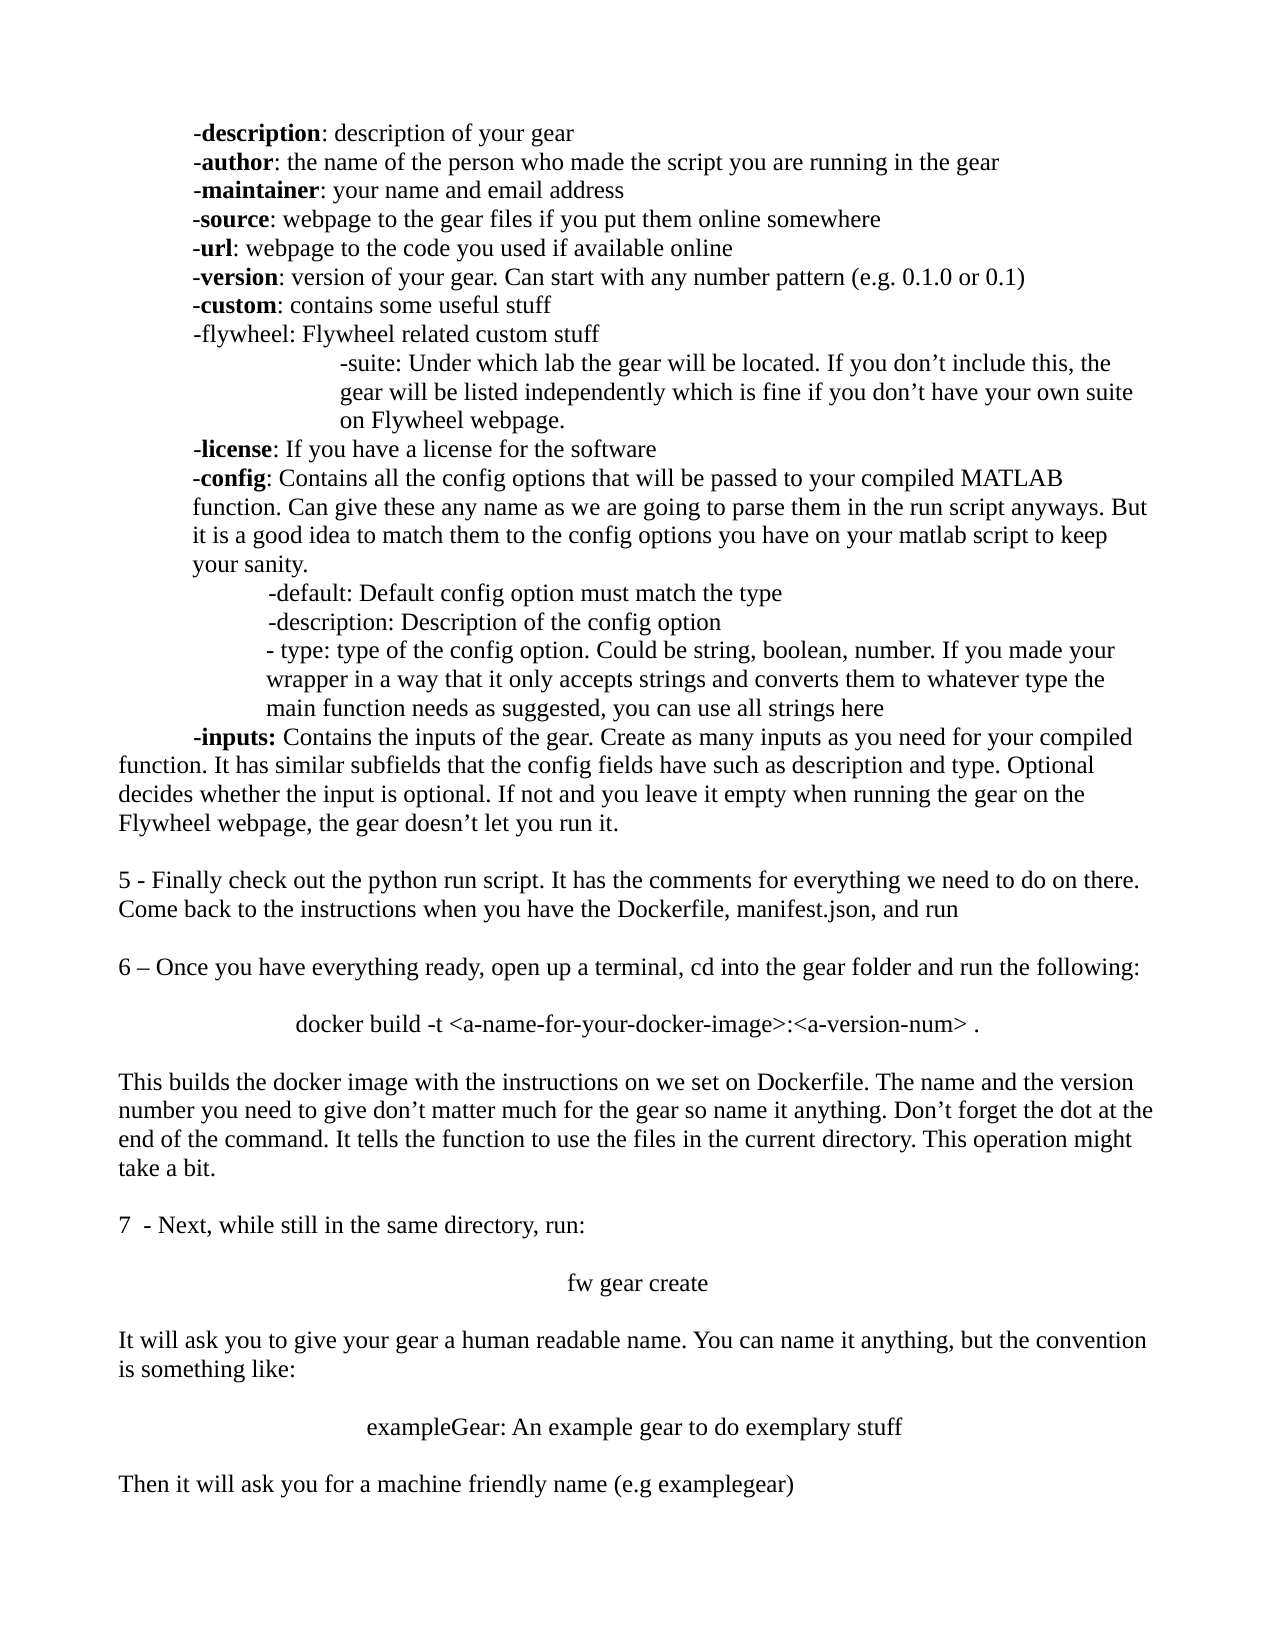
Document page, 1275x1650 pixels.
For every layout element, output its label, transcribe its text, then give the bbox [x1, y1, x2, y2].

text Then it will ask you for a machine friendly name (e.g examplegear) [118, 1469, 1157, 1498]
text -source: webpage to the gear files if you put them online somewhere -url: webpage to the code you used if available online [192, 204, 1157, 262]
text 7 - Next, while still in the same directory, run: [118, 1211, 1157, 1239]
text -inputs: Contains the inputs of the gear. Create as many inputs as you need for your compiled function. It has similar subfields that the config fields have such as description and type. Optional decides whether the input is optional. If not and you leave it empty when running the gear on the Flywheel webpage, the gear doesn’t let you run it. [118, 722, 1157, 837]
text -custom: contains some useful stuff [192, 291, 1157, 319]
text -config: Contains all the config options that will be passed to your compiled MATLAB function. Can give these any name as we are going to parse them in the run script anyways. But it is a good idea to match them to the config options you have on your matlab script to keep your sanity. [192, 463, 1157, 578]
text -maintainer: your name and email address [118, 176, 1157, 204]
text -flywheel: Flywheel related custom stuff [192, 319, 1157, 348]
text This builds the docker image with the instructions on we set on Dockerfile. The name and the version number you need to give don’t matter much for the gear so name it anything. Don’t forget the dot at the end of the command. It tells the function to use the files in the current directory. This operation might take a bit. [118, 1067, 1157, 1182]
text -suite: Under which lab the gear will be located. If you don’t include this, the gear will be listed independently which is fine if you don’t have your own suite on Flywheel webpage. [339, 348, 1157, 434]
text 5 - Finally check out the python run script. It has the comments for everything we need to do on there. Come back to the instructions when you have the Dockerfile, manifest.json, and run [118, 866, 1157, 923]
text -description: description of your gear [118, 118, 1157, 147]
text -default: Default config option must match the type [118, 578, 1157, 607]
text - type: type of the config option. Could be string, boolean, number. If you made your wrapper in a way that it only accepts strings and converts them to whatever type the main function needs as suggested, you can use all strings here [266, 636, 1157, 722]
text 6 – Once you have everything ready, open up a terminal, cd into the gear folder and run the following: [118, 952, 1157, 981]
text fw gear create [118, 1268, 1157, 1297]
text -license: If you have a license for the software [118, 434, 1157, 463]
text exampleGear: An example gear to do exemplary stuff [118, 1412, 1157, 1441]
text It will ask you to give your gear a human readable name. You can name it anything, but the convention is something like: [118, 1326, 1157, 1383]
text -author: the name of the person who made the script you are running in the gear [118, 147, 1157, 176]
text -version: version of your gear. Can start with any number pattern (e.g. 0.1.0 or 0.1) [192, 262, 1157, 291]
text -description: Description of the config option [118, 607, 1157, 636]
text docker build -t <a-name-for-your-docker-image>:<a-version-num> . [118, 1009, 1157, 1038]
